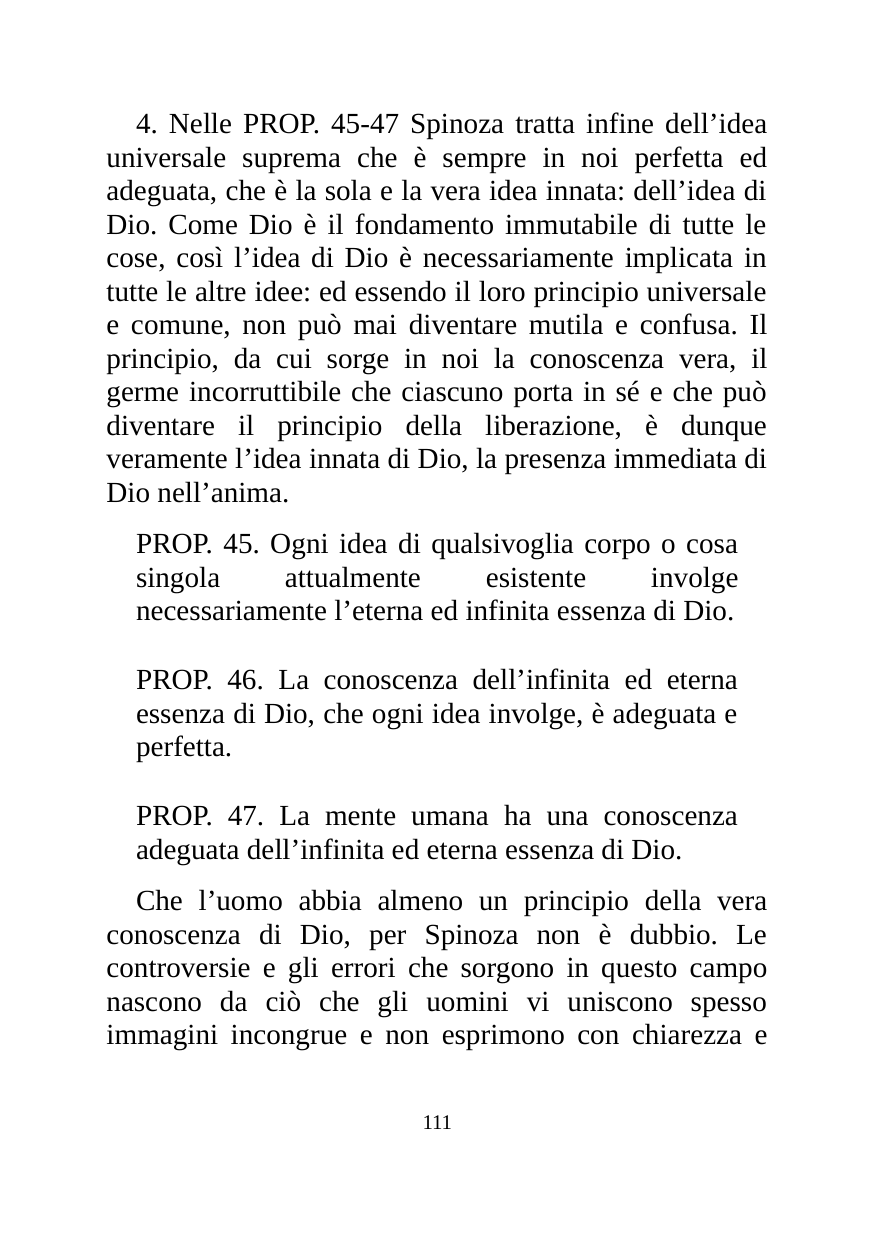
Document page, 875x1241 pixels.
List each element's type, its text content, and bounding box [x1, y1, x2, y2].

text 4. Nelle PROP. 45-47 Spinoza tratta infine dell’idea universale suprema che è sempre in noi perfetta ed adeguata, che è la sola e la vera idea innata: dell’idea di Dio. Come Dio è il fondamento immutabile di tutte le cose, così l’idea di Dio è necessariamente implicata in tutte le altre idee: ed essendo il loro principio universale e comune, non può mai diventare mutila e confusa. Il principio, da cui sorge in noi la conoscenza vera, il germe incorruttibile che ciascuno porta in sé e che può diventare il principio della liberazione, è dunque veramente l’idea innata di Dio, la presenza immediata di Dio nell’anima. [106, 106, 768, 509]
text Che l’uomo abbia almeno un principio della vera conoscenza di Dio, per Spinoza non è dubbio. Le controversie e gli errori che sorgono in questo campo nascono da ciò che gli uomini vi uniscono spesso immagini incongrue e non esprimono con chiarezza e [106, 883, 768, 1051]
text PROP. 47. La mente umana ha una conoscenza adeguata dell’infinita ed eterna essenza di Dio. [136, 798, 738, 866]
text PROP. 45. Ogni idea di qualsivoglia corpo o cosa singola attualmente esistente involge necessariamente l’eterna ed infinita essenza di Dio. [136, 526, 738, 627]
text PROP. 46. La conoscenza dell’infinita ed eterna essenza di Dio, che ogni idea involge, è adeguata e perfetta. [136, 662, 738, 763]
